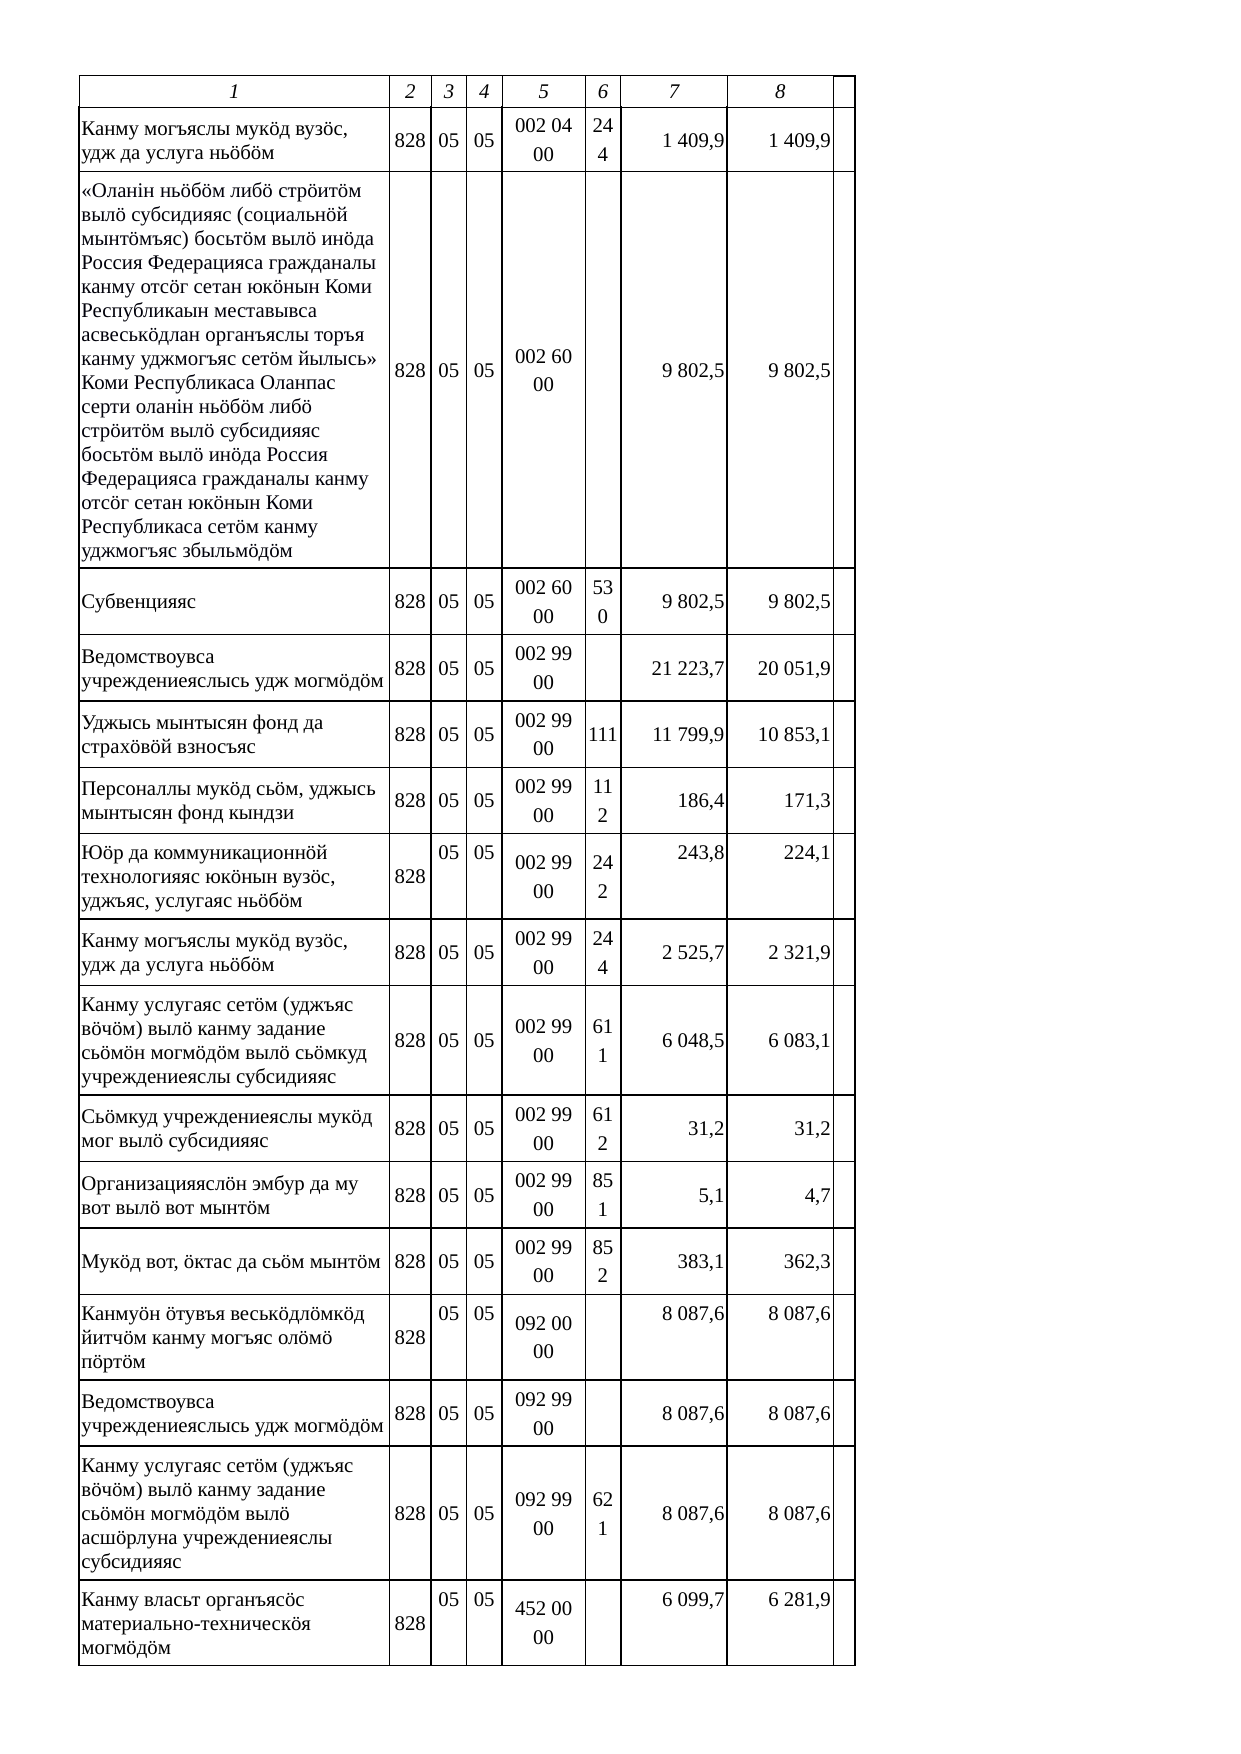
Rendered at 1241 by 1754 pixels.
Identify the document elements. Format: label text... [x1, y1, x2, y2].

table_cell 8 087,6 [622, 1295, 726, 1379]
table_cell 05 [432, 920, 466, 985]
table_cell 002 99 00 [503, 635, 585, 700]
table_cell Канму могъяслы мукӧд вузӧс, удж да услуга ньӧбӧм [80, 108, 389, 171]
table_cell 10 853,1 [728, 702, 833, 766]
table_cell 31,2 [728, 1096, 833, 1161]
table_cell [834, 920, 854, 985]
table_cell [834, 1295, 854, 1379]
table_cell [586, 1581, 620, 1665]
table_cell 242 [586, 834, 620, 918]
table_cell 6 083,1 [728, 986, 833, 1094]
table_cell 852 [586, 1229, 620, 1293]
table_cell 05 [467, 172, 501, 567]
table_cell «Оланін ньӧбӧм либӧ стрӧитӧм вылӧ субсидияяс (социальнӧй мынтӧмъяс) босьтӧм вылӧ инӧда Россия Федерацияса гражданалы канму отсӧг сетан юкӧнын Коми Республикаын меставывса асвеськӧдлан органъяслы торъя канму уджмогъяс сетӧм йылысь» Коми Республикаса Оланпас серти оланін ньӧбӧм либӧ стрӧитӧм вылӧ субсидияяс босьтӧм вылӧ инӧда Россия Федерацияса гражданалы канму отсӧг сетан юкӧнын Коми Республикаса сетӧм канму уджмогъяс збыльмӧдӧм [80, 172, 389, 567]
table_header 1 [80, 76, 389, 106]
table_cell 828 [390, 920, 430, 985]
table_cell 05 [467, 768, 501, 833]
table_cell 002 99 00 [503, 1096, 585, 1161]
table_cell 092 00 00 [503, 1295, 585, 1379]
table_cell 05 [432, 108, 466, 171]
table_cell Мукӧд вот, ӧктас да сьӧм мынтӧм [80, 1229, 389, 1293]
table_cell [834, 569, 854, 634]
table_cell 6 099,7 [622, 1581, 726, 1665]
table_cell 05 [432, 1229, 466, 1293]
table_cell 611 [586, 986, 620, 1094]
table_cell 171,3 [728, 768, 833, 833]
table_cell Субвенцияяс [80, 569, 389, 634]
table_cell Ведомствоувса учреждениеяслысь удж могмӧдӧм [80, 1381, 389, 1445]
table_cell 9 802,5 [728, 172, 833, 567]
table_cell Ведомствоувса учреждениеяслысь удж могмӧдӧм [80, 635, 389, 700]
table_cell 452 00 00 [503, 1581, 585, 1665]
table_cell 05 [432, 834, 466, 918]
table_cell 05 [467, 702, 501, 766]
table_cell [834, 1229, 854, 1293]
table_cell 05 [467, 1096, 501, 1161]
table_cell 21 223,7 [622, 635, 726, 700]
table_cell [834, 768, 854, 833]
table_cell [586, 1381, 620, 1445]
table_cell [834, 1447, 854, 1579]
table_header 3 [432, 76, 466, 106]
table_cell Уджысь мынтысян фонд да страхӧвӧй взносъяс [80, 702, 389, 766]
table_cell 05 [432, 569, 466, 634]
table_cell 828 [390, 1096, 430, 1161]
table_cell 828 [390, 1295, 430, 1379]
table_cell 2 525,7 [622, 920, 726, 985]
table_cell 05 [432, 1381, 466, 1445]
table_header 6 [586, 76, 620, 106]
table_cell [834, 986, 854, 1094]
table_cell 224,1 [728, 834, 833, 918]
table_cell 05 [432, 1581, 466, 1665]
table_cell 2 321,9 [728, 920, 833, 985]
table_cell 002 60 00 [503, 172, 585, 567]
table_cell 002 99 00 [503, 920, 585, 985]
table_cell [834, 635, 854, 700]
table_cell 828 [390, 986, 430, 1094]
table_cell 05 [467, 1381, 501, 1445]
table_cell 828 [390, 834, 430, 918]
table_cell 05 [467, 569, 501, 634]
table_cell 828 [390, 1581, 430, 1665]
table_cell [834, 834, 854, 918]
table_cell 002 99 00 [503, 1229, 585, 1293]
table_cell 828 [390, 768, 430, 833]
table_cell 05 [432, 1295, 466, 1379]
table_cell 05 [467, 920, 501, 985]
table_cell 05 [432, 1162, 466, 1227]
table_cell 8 087,6 [728, 1295, 833, 1379]
table_cell [586, 172, 620, 567]
table_cell 9 802,5 [622, 569, 726, 634]
table_cell 8 087,6 [728, 1381, 833, 1445]
table_cell [586, 1295, 620, 1379]
table_cell [834, 172, 854, 567]
table_cell 5,1 [622, 1162, 726, 1227]
table_cell 8 087,6 [728, 1447, 833, 1579]
table_cell 20 051,9 [728, 635, 833, 700]
table_cell Организацияяслӧн эмбур да му вот вылӧ вот мынтӧм [80, 1162, 389, 1227]
table_cell 05 [467, 635, 501, 700]
table_cell 244 [586, 108, 620, 171]
table_cell 828 [390, 1229, 430, 1293]
table_cell 851 [586, 1162, 620, 1227]
table_cell Сьӧмкуд учреждениеяслы мукӧд мог вылӧ субсидияяс [80, 1096, 389, 1161]
table_cell 6 281,9 [728, 1581, 833, 1665]
table_cell 383,1 [622, 1229, 726, 1293]
table_cell 05 [432, 172, 466, 567]
table_cell 05 [467, 834, 501, 918]
table_header 5 [503, 76, 585, 106]
table_cell 002 99 00 [503, 1162, 585, 1227]
table_cell 112 [586, 768, 620, 833]
table_cell 111 [586, 702, 620, 766]
table_cell 828 [390, 1162, 430, 1227]
table_cell Канму услугаяс сетӧм (уджъяс вӧчӧм) вылӧ канму задание сьӧмӧн могмӧдӧм вылӧ сьӧмкуд учреждениеяслы субсидияяс [80, 986, 389, 1094]
table_cell Юӧр да коммуникационнӧй технологияяс юкӧнын вузӧс, уджъяс, услугаяс ньӧбӧм [80, 834, 389, 918]
table_cell 05 [467, 108, 501, 171]
table_header 2 [390, 76, 431, 106]
table_cell [834, 702, 854, 766]
table_cell 6 048,5 [622, 986, 726, 1094]
table_header 8 [728, 76, 833, 106]
table_cell Персоналлы мукӧд сьӧм, уджысь мынтысян фонд кындзи [80, 768, 389, 833]
table_cell Канму власьт органъясӧс материально-техническӧя могмӧдӧм [80, 1581, 389, 1665]
table_cell 05 [432, 986, 466, 1094]
table_header 7 [621, 76, 727, 106]
table_cell 530 [586, 569, 620, 634]
table_cell 05 [432, 702, 466, 766]
table_cell 05 [432, 1447, 466, 1579]
table_cell [834, 1162, 854, 1227]
table_cell 243,8 [622, 834, 726, 918]
table_cell 828 [390, 702, 430, 766]
table_cell 002 99 00 [503, 834, 585, 918]
table_cell Канмуӧн ӧтувъя веськӧдлӧмкӧд йитчӧм канму могъяс олӧмӧ пӧртӧм [80, 1295, 389, 1379]
table_cell 362,3 [728, 1229, 833, 1293]
table_header [834, 77, 854, 106]
table_cell [834, 1581, 854, 1665]
table_cell [586, 635, 620, 700]
table_header 4 [467, 76, 502, 106]
table_cell 828 [390, 172, 430, 567]
table_cell 621 [586, 1447, 620, 1579]
table_cell 828 [390, 1447, 430, 1579]
table_cell 05 [467, 986, 501, 1094]
table_cell 05 [467, 1581, 501, 1665]
table_cell Канму могъяслы мукӧд вузӧс, удж да услуга ньӧбӧм [80, 920, 389, 985]
table_cell 002 60 00 [503, 569, 585, 634]
table_cell [834, 108, 854, 171]
table_cell 11 799,9 [622, 702, 726, 766]
table_cell 002 99 00 [503, 702, 585, 766]
table_cell [834, 1381, 854, 1445]
table_cell 9 802,5 [622, 172, 726, 567]
table_cell 828 [390, 1381, 430, 1445]
table_cell 05 [467, 1229, 501, 1293]
table_cell 092 99 00 [503, 1447, 585, 1579]
table_cell 1 409,9 [622, 108, 726, 171]
table_cell 186,4 [622, 768, 726, 833]
table_cell 05 [432, 635, 466, 700]
table_cell 828 [390, 108, 430, 171]
table_cell 612 [586, 1096, 620, 1161]
table_cell 244 [586, 920, 620, 985]
table_cell 31,2 [622, 1096, 726, 1161]
table_cell 092 99 00 [503, 1381, 585, 1445]
table_cell 05 [467, 1447, 501, 1579]
table_cell 4,7 [728, 1162, 833, 1227]
table_cell 002 99 00 [503, 986, 585, 1094]
table_cell 8 087,6 [622, 1447, 726, 1579]
table_cell 05 [432, 768, 466, 833]
table_cell 002 04 00 [503, 108, 585, 171]
table_cell 05 [467, 1295, 501, 1379]
table_cell Канму услугаяс сетӧм (уджъяс вӧчӧм) вылӧ канму задание сьӧмӧн могмӧдӧм вылӧ асшӧрлуна учреждениеяслы субсидияяс [80, 1447, 389, 1579]
table_cell 828 [390, 635, 430, 700]
table_cell 05 [467, 1162, 501, 1227]
table_cell 05 [432, 1096, 466, 1161]
table_cell 828 [390, 569, 430, 634]
table_cell 1 409,9 [728, 108, 833, 171]
table_cell 9 802,5 [728, 569, 833, 634]
table_cell [834, 1096, 854, 1161]
table_cell 002 99 00 [503, 768, 585, 833]
table_cell 8 087,6 [622, 1381, 726, 1445]
